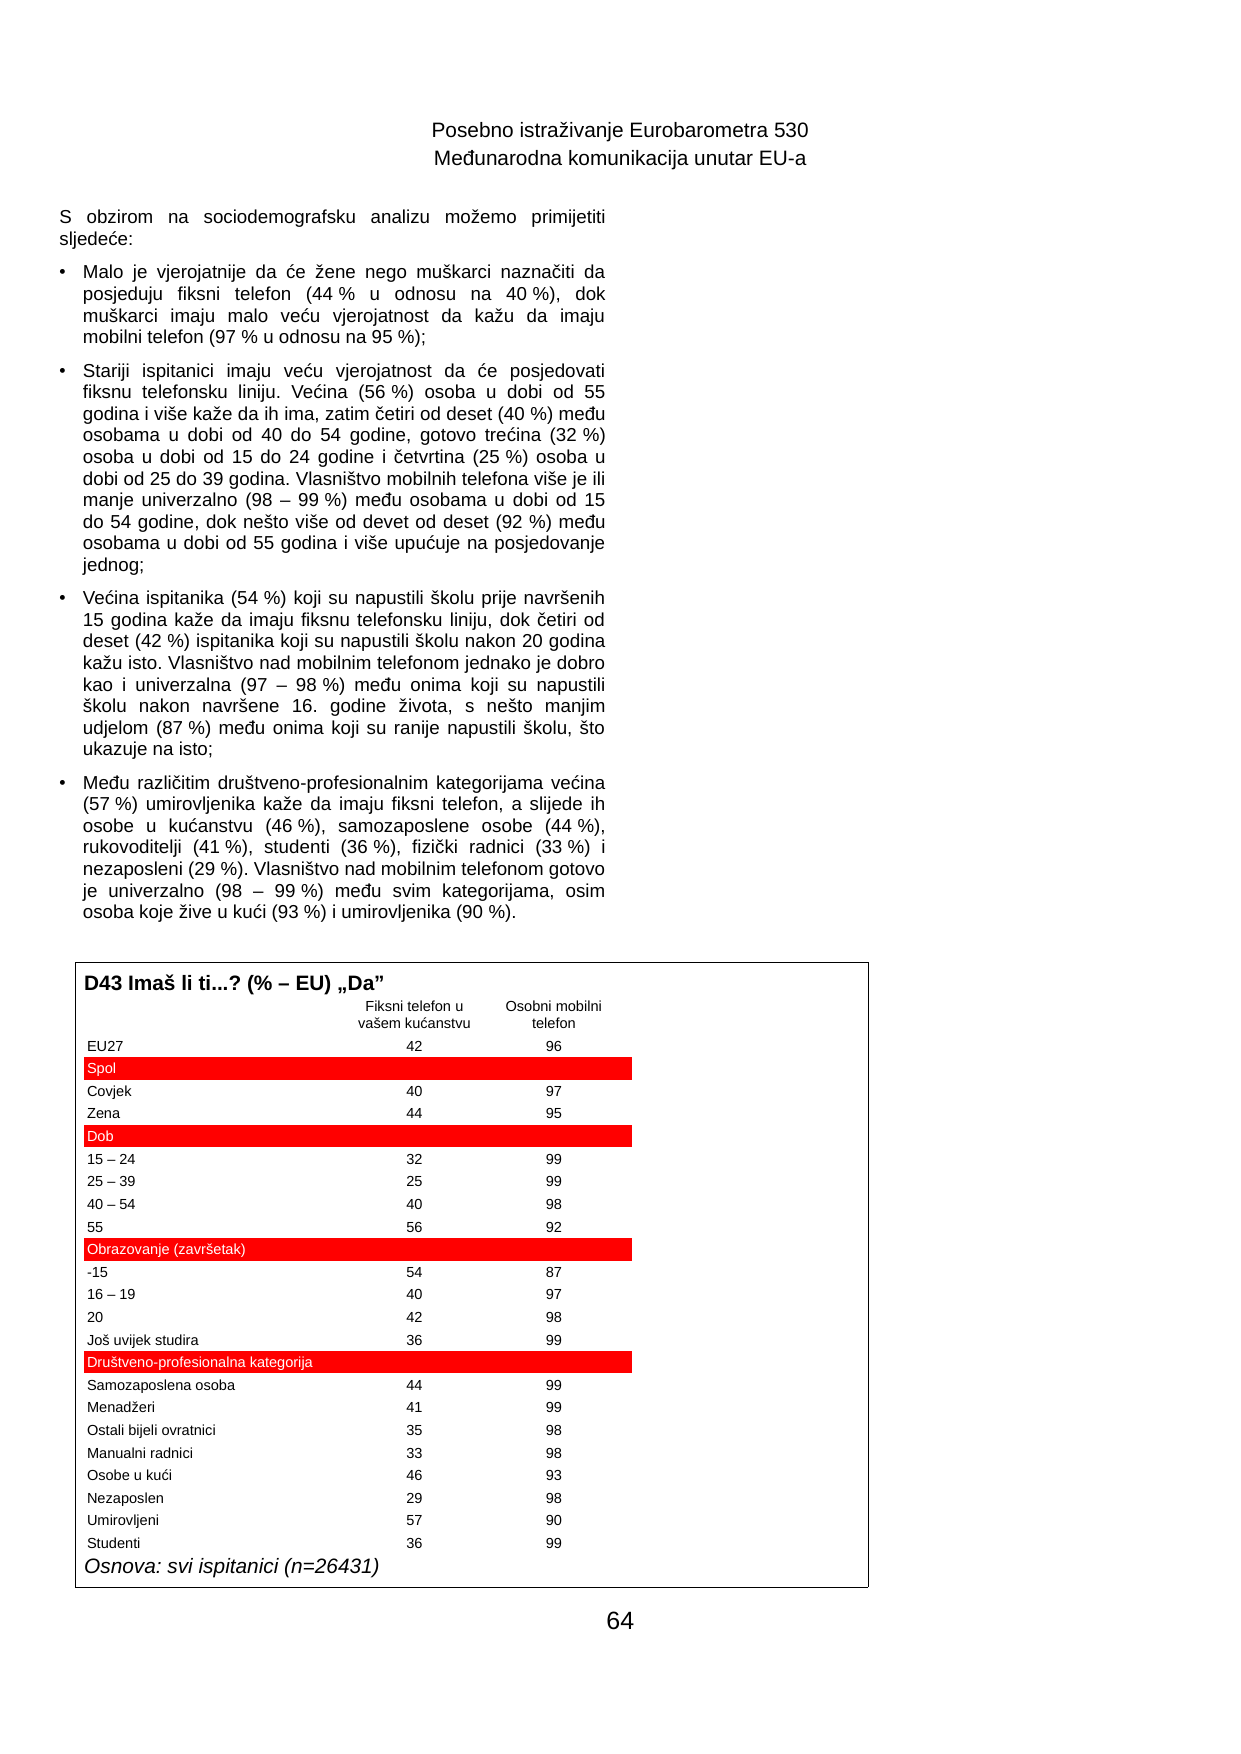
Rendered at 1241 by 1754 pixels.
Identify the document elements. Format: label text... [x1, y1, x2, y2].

list Stariji ispitanici imaju veću vjerojatnost da će posjedovati fiksnu telefonsku liniju. Većina (56 %) osoba u dobi od 55 godina i više kaže da ih ima, zatim četiri od deset (40 %) među osobama u dobi od 40 do 54 godine, gotovo trećina (32 %) osoba u dobi od 15 do 24 godine i četvrtina (25 %) osoba u dobi od 25 do 39 godina. Vlasništvo mobilnih telefona više je ili manje univerzalno (98 – 99 %) među osobama u dobi od 15 do 54 godine, dok nešto više od devet od deset (92 %) među osobama u dobi od 55 godina i više upućuje na posjedovanje jednog; [59, 359, 605, 575]
table_cell 96 [484, 1035, 623, 1057]
table_cell -15 [84, 1261, 344, 1283]
table_cell [623, 1419, 632, 1441]
table_cell 99 [484, 1396, 623, 1419]
table_cell 40 [344, 1193, 484, 1215]
text S obzirom na sociodemografsku analizu možemo primijetiti sljedeće: [59, 206, 605, 249]
table_cell 57 [344, 1509, 484, 1532]
table_cell 98 [484, 1306, 623, 1328]
table_cell [623, 1080, 632, 1102]
table_cell Studenti [84, 1532, 344, 1554]
table_cell Umirovljeni [84, 1509, 344, 1532]
table_cell 40 – 54 [84, 1193, 344, 1215]
table_cell Menadžeri [84, 1396, 344, 1419]
table_cell 16 – 19 [84, 1283, 344, 1306]
table_cell [623, 1215, 632, 1238]
table_cell 44 [344, 1374, 484, 1396]
table_cell [623, 1509, 632, 1532]
list Malo je vjerojatnije da će žene nego muškarci naznačiti da posjeduju fiksni telefon (44 % u odnosu na 40 %), dok muškarci imaju malo veću vjerojatnost da kažu da imaju mobilni telefon (97 % u odnosu na 95 %); [59, 261, 605, 348]
table_cell 99 [484, 1170, 623, 1193]
table_cell Obrazovanje (završetak) [84, 1238, 632, 1261]
table_cell [623, 1306, 632, 1328]
table_cell Covjek [84, 1080, 344, 1102]
table_cell [623, 1532, 632, 1554]
table_cell 95 [484, 1102, 623, 1125]
table_cell [623, 1396, 632, 1419]
table_cell 35 [344, 1419, 484, 1441]
table_cell [623, 1148, 632, 1170]
table_cell Osobe u kući [84, 1464, 344, 1487]
table_cell 98 [484, 1487, 623, 1509]
table_cell [623, 1193, 632, 1215]
table_cell 97 [484, 1080, 623, 1102]
table_cell 56 [344, 1215, 484, 1238]
table_cell 99 [484, 1532, 623, 1554]
table_cell Dob [84, 1125, 632, 1147]
table_cell 54 [344, 1261, 484, 1283]
table_cell Spol [84, 1057, 632, 1080]
table_cell 44 [344, 1102, 484, 1125]
table_cell 32 [344, 1148, 484, 1170]
table_header [623, 995, 632, 1034]
table_cell 98 [484, 1419, 623, 1441]
table_cell 25 [344, 1170, 484, 1193]
table_cell 29 [344, 1487, 484, 1509]
table_cell EU27 [84, 1035, 344, 1057]
table_cell Društveno-profesionalna kategorija [84, 1351, 632, 1373]
table_cell 98 [484, 1441, 623, 1464]
table_cell 40 [344, 1080, 484, 1102]
table_cell 41 [344, 1396, 484, 1419]
table_cell 36 [344, 1532, 484, 1554]
table_cell [623, 1035, 632, 1057]
table_cell 99 [484, 1374, 623, 1396]
list [76, 963, 868, 1587]
table_cell Samozaposlena osoba [84, 1374, 344, 1396]
list Osnova: svi ispitanici (n=26431) [84, 1554, 859, 1578]
table_cell 99 [484, 1148, 623, 1170]
table_cell Još uvijek studira [84, 1328, 344, 1351]
table_header Osobni mobilni telefon [484, 995, 623, 1034]
table_cell [623, 1102, 632, 1125]
table_cell 93 [484, 1464, 623, 1487]
table_cell 99 [484, 1328, 623, 1351]
list Među različitim društveno-profesionalnim kategorijama većina (57 %) umirovljenika kaže da imaju fiksni telefon, a slijede ih osobe u kućanstvu (46 %), samozaposlene osobe (44 %), rukovoditelji (41 %), studenti (36 %), fizički radnici (33 %) i nezaposleni (29 %). Vlasništvo nad mobilnim telefonom gotovo je univerzalno (98 – 99 %) među svim kategorijama, osim osoba koje žive u kući (93 %) i umirovljenika (90 %). [59, 772, 605, 923]
table_cell 97 [484, 1283, 623, 1306]
table_cell [623, 1328, 632, 1351]
table_cell 42 [344, 1035, 484, 1057]
table_cell 20 [84, 1306, 344, 1328]
table_header [84, 995, 344, 1034]
table_cell Ostali bijeli ovratnici [84, 1419, 344, 1441]
table_cell 87 [484, 1261, 623, 1283]
table_cell 55 [84, 1215, 344, 1238]
table_cell Zena [84, 1102, 344, 1125]
list D43 Imaš li ti...? (% – EU) „Da” [84, 971, 859, 995]
table_cell 40 [344, 1283, 484, 1306]
table_cell [623, 1487, 632, 1509]
list Većina ispitanika (54 %) koji su napustili školu prije navršenih 15 godina kaže da imaju fiksnu telefonsku liniju, dok četiri od deset (42 %) ispitanika koji su napustili školu nakon 20 godina kažu isto. Vlasništvo nad mobilnim telefonom jednako je dobro kao i univerzalna (97 – 98 %) među onima koji su napustili školu nakon navršene 16. godine života, s nešto manjim udjelom (87 %) među onima koji su ranije napustili školu, što ukazuje na isto; [59, 587, 605, 760]
table_cell 15 – 24 [84, 1148, 344, 1170]
table_cell [623, 1283, 632, 1306]
table_cell [623, 1441, 632, 1464]
table_cell [623, 1170, 632, 1193]
table_cell 42 [344, 1306, 484, 1328]
table_cell 36 [344, 1328, 484, 1351]
table_header Fiksni telefon u vašem kućanstvu [344, 995, 484, 1034]
table_cell [623, 1374, 632, 1396]
table_cell 98 [484, 1193, 623, 1215]
table_cell [623, 1464, 632, 1487]
table_cell 33 [344, 1441, 484, 1464]
table_cell 25 – 39 [84, 1170, 344, 1193]
table_cell 90 [484, 1509, 623, 1532]
table_cell 46 [344, 1464, 484, 1487]
table_cell Nezaposlen [84, 1487, 344, 1509]
table_cell [623, 1261, 632, 1283]
table_cell Manualni radnici [84, 1441, 344, 1464]
table_cell 92 [484, 1215, 623, 1238]
